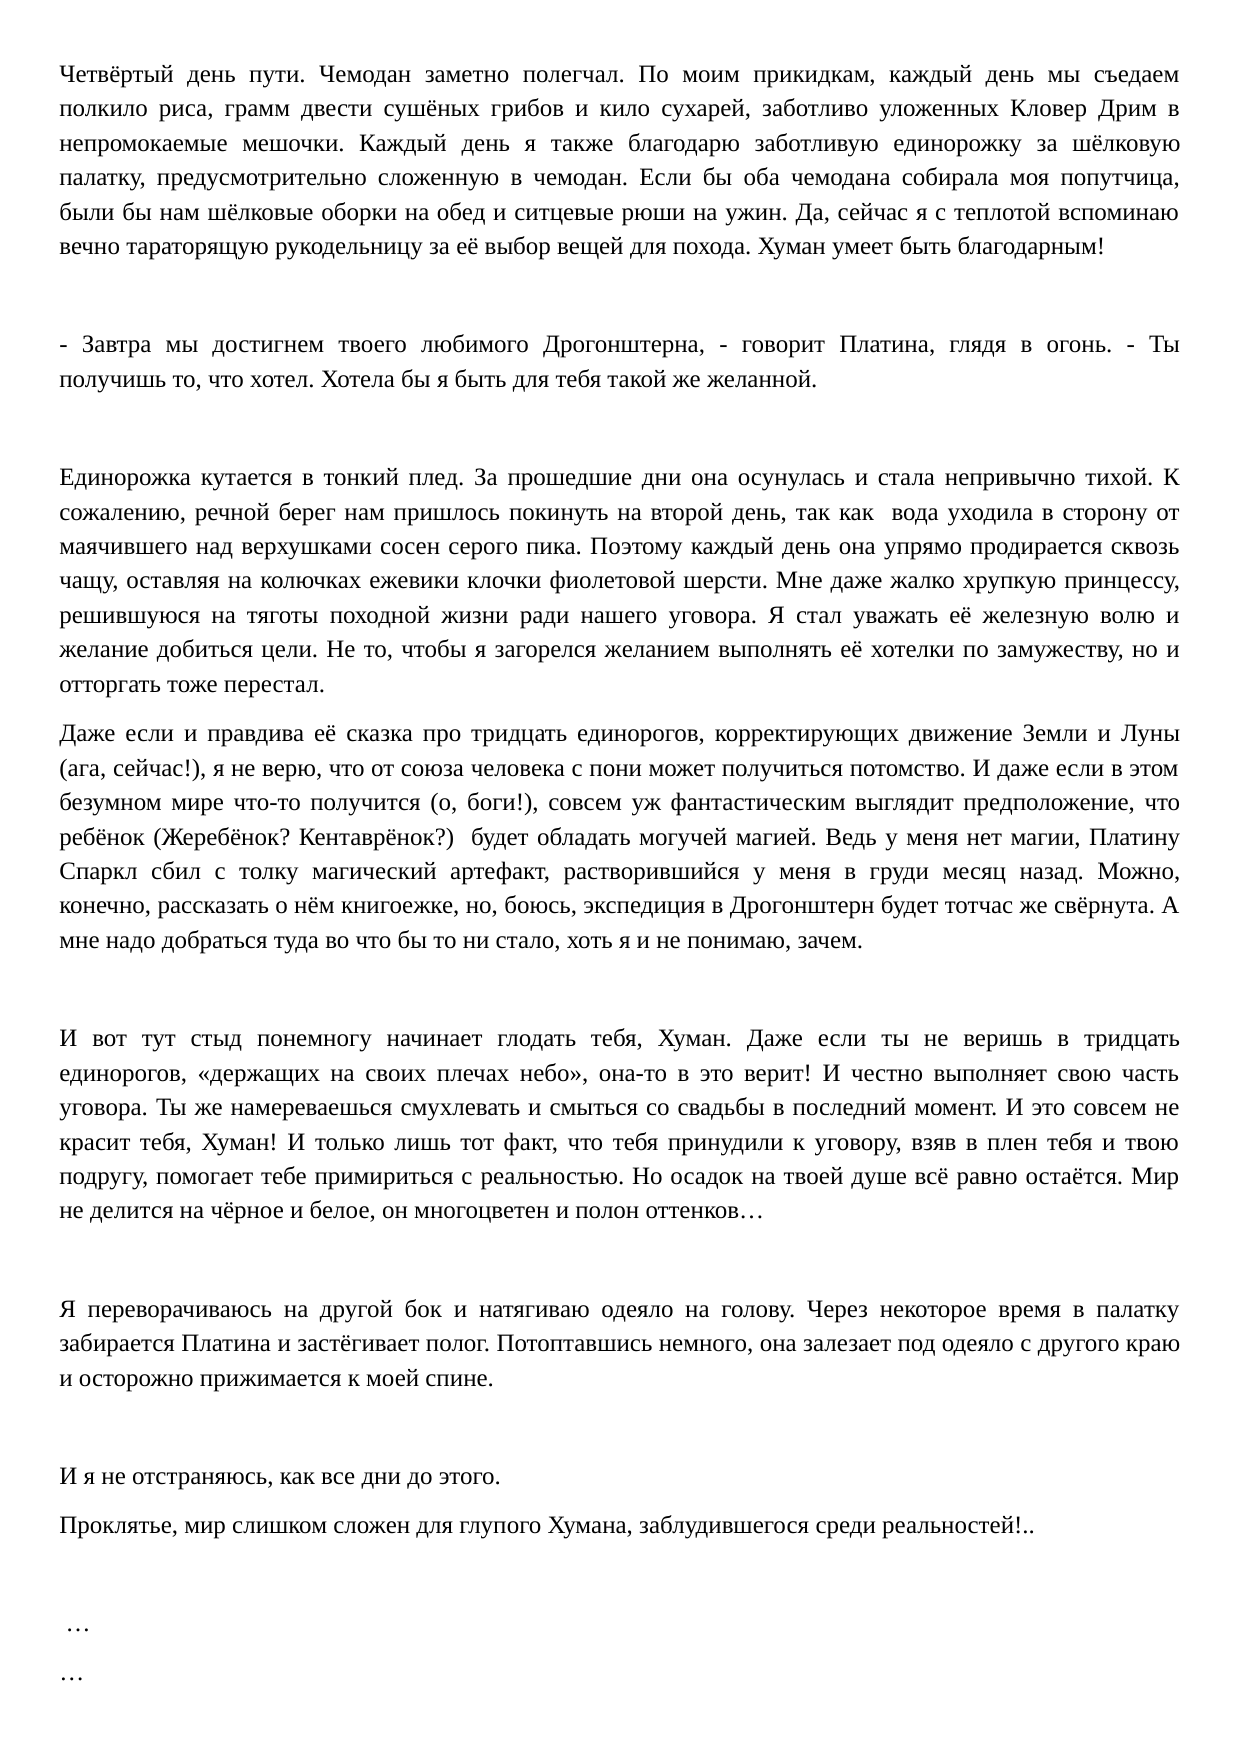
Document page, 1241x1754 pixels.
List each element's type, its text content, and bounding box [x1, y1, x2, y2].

text Даже если и правдива её сказка про тридцать единорогов, корректирующих движение Земли и Луны (ага, сейчас!), я не верю, что от союза человека с пони может получиться потомство. И даже если в этом безумном мире что-то получится (о, боги!), совсем уж фантастическим выглядит предположение, что ребёнок (Жеребёнок? Кентаврёнок?) будет обладать могучей магией. Ведь у меня нет магии, Платину Спаркл сбил с толку магический артефакт, растворившийся у меня в груди месяц назад. Можно, конечно, рассказать о нём книгоежке, но, боюсь, экспедиция в Дрогонштерн будет тотчас же свёрнута. А мне надо добраться туда во что бы то ни стало, хоть я и не понимаю, зачем. [59, 718, 1181, 954]
text Проклятье, мир слишком сложен для глупого Хумана, заблудившегося среди реальностей!.. [59, 1510, 1181, 1538]
text Четвёртый день пути. Чемодан заметно полегчал. По моим прикидкам, каждый день мы съедаем полкило риса, грамм двести сушёных грибов и кило сухарей, заботливо уложенных Кловер Дрим в непромокаемые мешочки. Каждый день я также благодарю заботливую единорожку за шёлковую палатку, предусмотрительно сложенную в чемодан. Если бы оба чемодана собирала моя попутчица, были бы нам шёлковые оборки на обед и ситцевые рюши на ужин. Да, сейчас я с теплотой вспоминаю вечно тараторящую рукодельницу за её выбор вещей для похода. Хуман умеет быть благодарным! [59, 59, 1181, 260]
text Я переворачиваюсь на другой бок и натягиваю одеяло на голову. Через некоторое время в палатку забирается Платина и застёгивает полог. Потоптавшись немного, она залезает под одеяло с другого краю и осторожно прижимается к моей спине. [59, 1294, 1181, 1391]
text … [59, 1657, 1181, 1686]
text И я не отстраняюсь, как все дни до этого. [59, 1461, 1181, 1489]
text И вот тут стыд понемногу начинает глодать тебя, Хуман. Даже если ты не веришь в тридцать единорогов, «держащих на своих плечах небо», она-то в это верит! И честно выполняет свою часть уговора. Ты же намереваешься смухлевать и смыться со свадьбы в последний момент. И это совсем не красит тебя, Хуман! И только лишь тот факт, что тебя принудили к уговору, взяв в плен тебя и твою подругу, помогает тебе примириться с реальностью. Но осадок на твоей душе всё равно остаётся. Мир не делится на чёрное и белое, он многоцветен и полон оттенков… [59, 1023, 1181, 1224]
text Единорожка кутается в тонкий плед. За прошедшие дни она осунулась и стала непривычно тихой. К сожалению, речной берег нам пришлось покинуть на второй день, так как вода уходила в сторону от маячившего над верхушками сосен серого пика. Поэтому каждый день она упрямо продирается сквозь чащу, оставляя на колючках ежевики клочки фиолетовой шерсти. Мне даже жалко хрупкую принцессу, решившуюся на тяготы походной жизни ради нашего уговора. Я стал уважать её железную волю и желание добиться цели. Не то, чтобы я загорелся желанием выполнять её хотелки по замужеству, но и отторгать тоже перестал. [59, 462, 1181, 698]
text … [59, 1608, 1181, 1637]
text - Завтра мы достигнем твоего любимого Дрогонштерна, - говорит Платина, глядя в огонь. - Ты получишь то, что хотел. Хотела бы я быть для тебя такой же желанной. [59, 329, 1181, 393]
